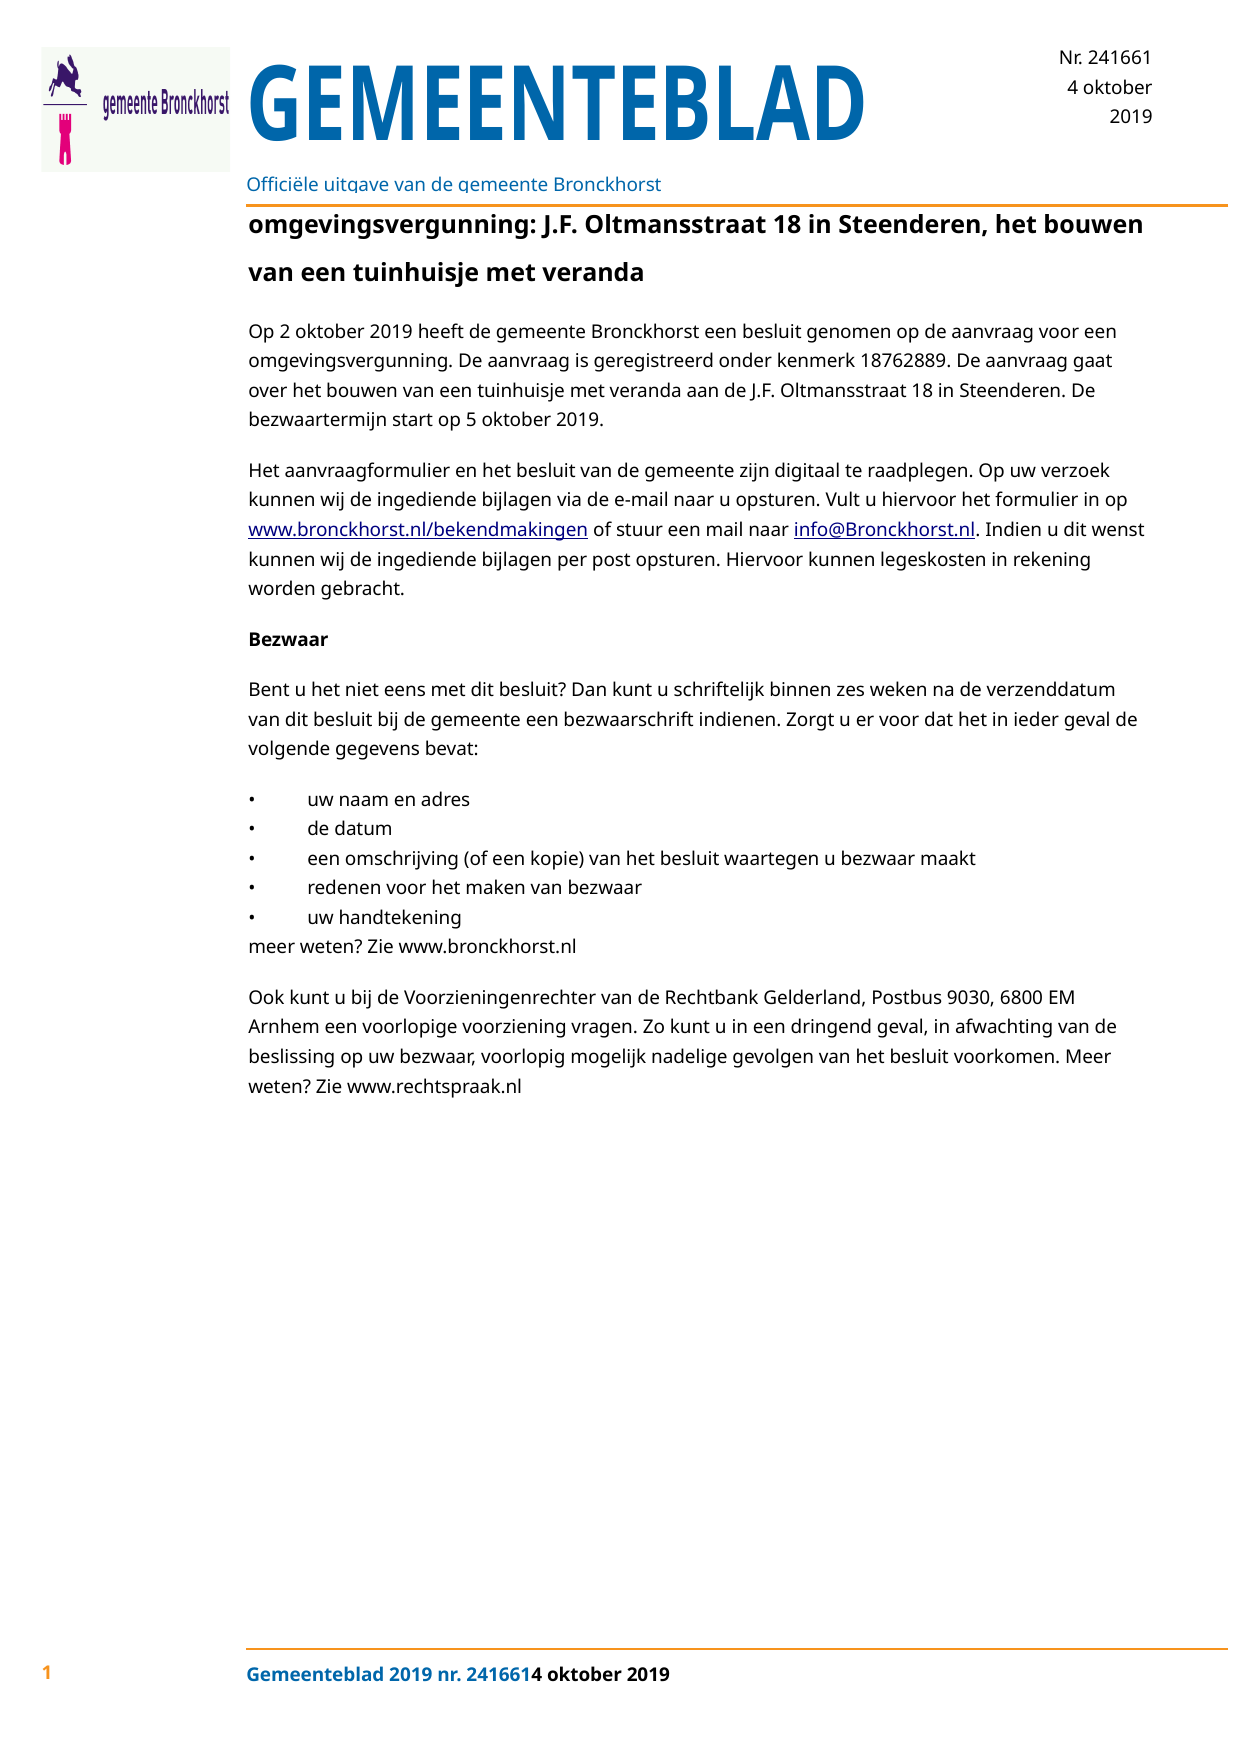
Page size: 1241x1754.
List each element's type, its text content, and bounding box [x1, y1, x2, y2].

text Bent u het niet eens met dit besluit? Dan kunt u schriftelijk binnen zes weken na de verzenddatum van dit besluit bij de gemeente een bezwaarschrift indienen. Zorgt u er voor dat het in ieder geval de volgende gegevens bevat: [248, 676, 1152, 761]
text Het aanvraagformulier en het besluit van de gemeente zijn digitaal te raadplegen. Op uw verzoek kunnen wij de ingediende bijlagen via de e-mail naar u opsturen. Vult u hiervoor het formulier in op www.bronckhorst.nl/bekendmakingen of stuur een mail naar info@Bronckhorst.nl. Indien u dit wenst kunnen wij de ingediende bijlagen per post opsturen. Hiervoor kunnen legeskosten in rekening worden gebracht. [248, 457, 1152, 601]
text omgevingsvergunning: J.F. Oltmansstraat 18 in Steenderen, het bouwen van een tuinhuisje met veranda [248, 207, 1152, 288]
list de datum [248, 815, 1152, 841]
text Ook kunt u bij de Voorzieningenrechter van de Rechtbank Gelderland, Postbus 9030, 6800 EM Arnhem een voorlopige voorziening vragen. Zo kunt u in een dringend geval, in afwachting van de beslissing op uw bezwaar, voorlopig mogelijk nadelige gevolgen van het besluit voorkomen. Meer weten? Zie www.rechtspraak.nl [248, 984, 1152, 1099]
list een omschrijving (of een kopie) van het besluit waartegen u bezwaar maakt [248, 845, 1152, 871]
text meer weten? Zie www.bronckhorst.nl [248, 934, 1152, 959]
picture [41, 47, 231, 172]
text Op 2 oktober 2019 heeft de gemeente Bronckhorst een besluit genomen op de aanvraag voor een omgevingsvergunning. De aanvraag is geregistreerd onder kenmerk 18762889. De aanvraag gaat over het bouwen van een tuinhuisje met veranda aan de J.F. Oltmansstraat 18 in Steenderen. De bezwaartermijn start op 5 oktober 2019. [248, 318, 1152, 432]
list redenen voor het maken van bezwaar [248, 874, 1152, 900]
list uw naam en adres [248, 786, 1152, 812]
list uw handtekening [248, 904, 1152, 930]
text Bezwaar [248, 626, 1152, 652]
